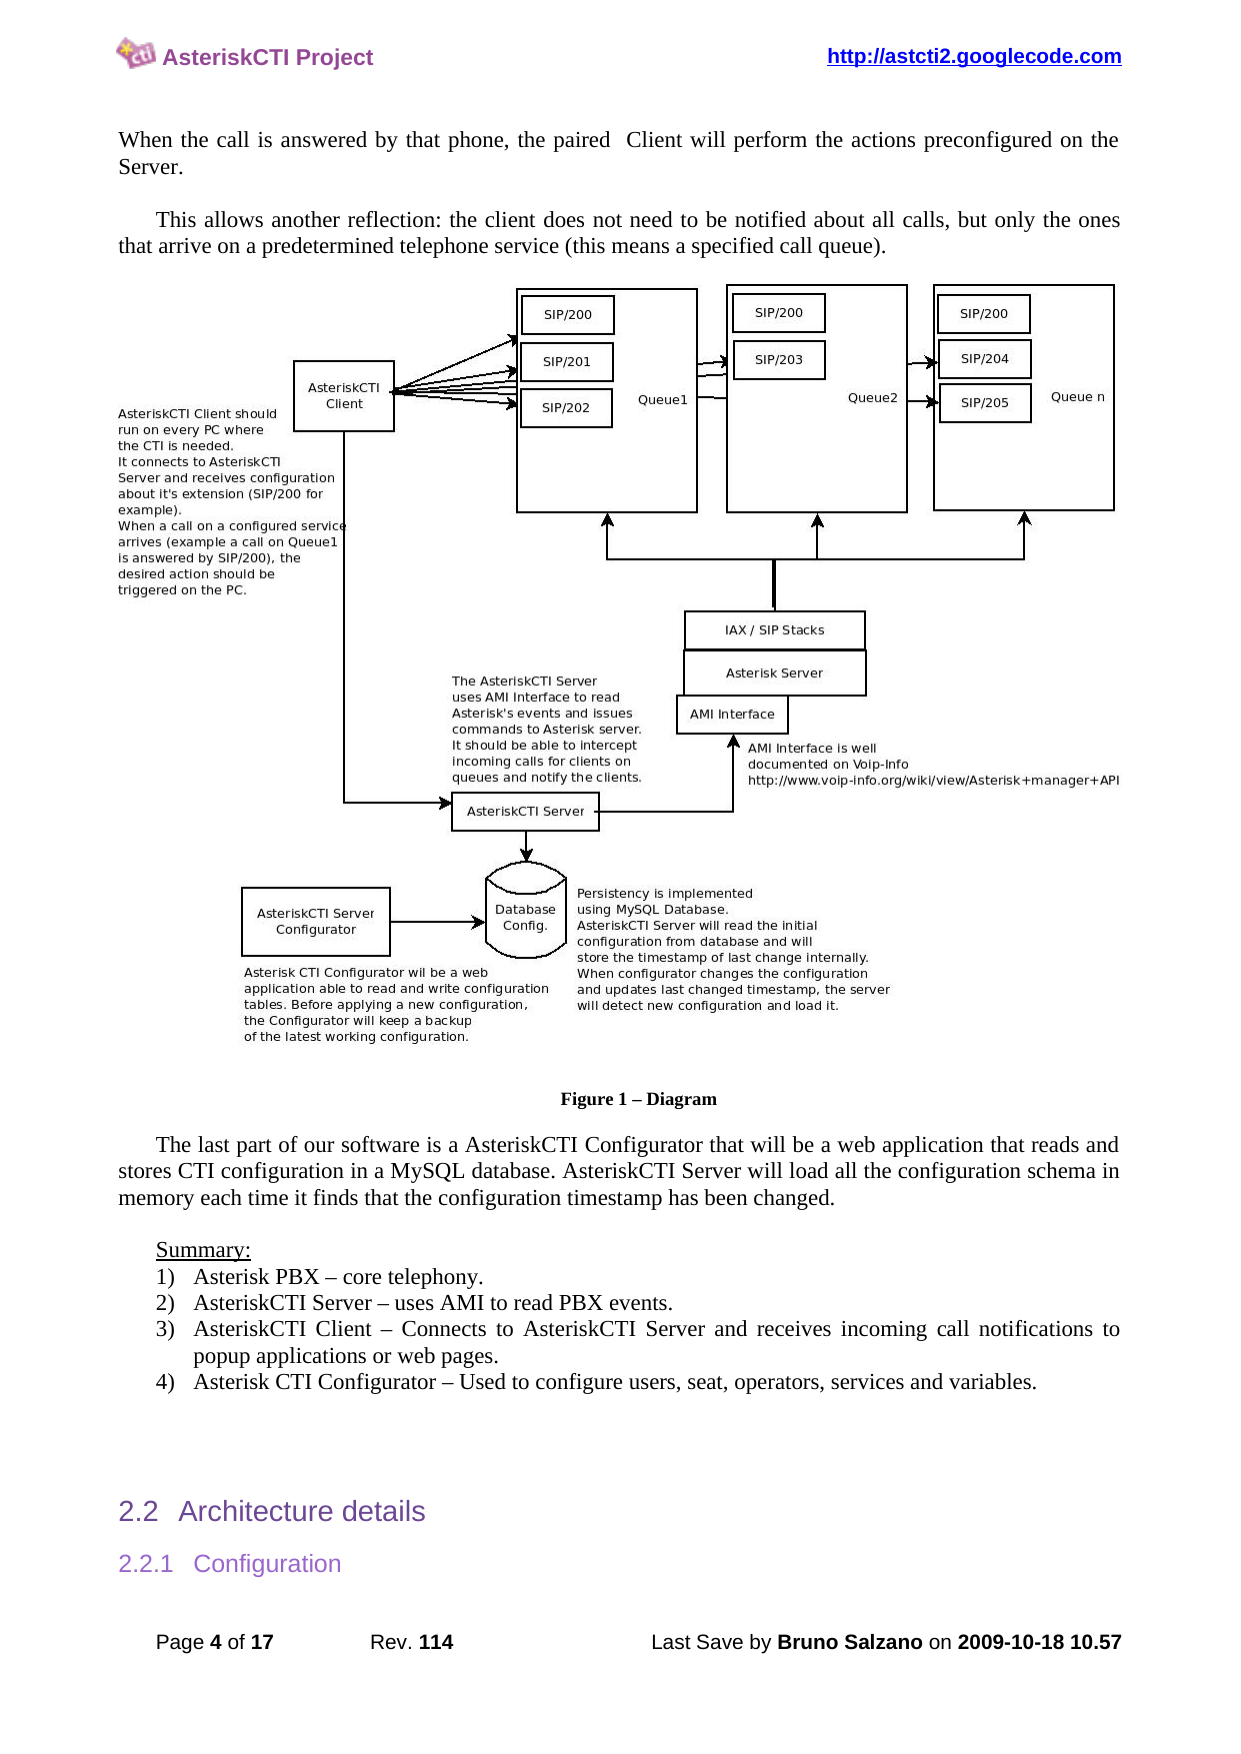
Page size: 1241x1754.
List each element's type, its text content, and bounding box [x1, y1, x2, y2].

text Summary: [118, 1236, 1122, 1263]
picture [116, 34, 157, 74]
list Asterisk CTI Configurator – Used to configure users, seat, operators, services and variables. [156, 1368, 1122, 1394]
list Asterisk PBX – core telephony. [156, 1263, 1122, 1289]
text When the call is answered by that phone, the paired Client will perform the actions preconfigured on the Server. [118, 127, 1122, 179]
subtitle Configuration [118, 1549, 1122, 1578]
list AsteriskCTI Server – uses AMI to read PBX events. [156, 1289, 1122, 1316]
list AsteriskCTI Client – Connects to AsteriskCTI Server and receives incoming call notifications to popup applications or web pages. [156, 1316, 1122, 1368]
picture [118, 284, 1122, 1062]
subtitle Architecture details [118, 1494, 1122, 1528]
text Figure 1 – Diagram [118, 1088, 1122, 1109]
text This allows another reflection: the client does not need to be notified about all calls, but only the ones that arrive on a predetermined telephone service (this means a specified call queue). [118, 206, 1122, 258]
text The last part of our software is a AsteriskCTI Configurator that will be a web application that reads and stores CTI configuration in a MySQL database. AsteriskCTI Server will load all the configuration schema in memory each time it finds that the configuration timestamp has been changed. [118, 1131, 1122, 1210]
